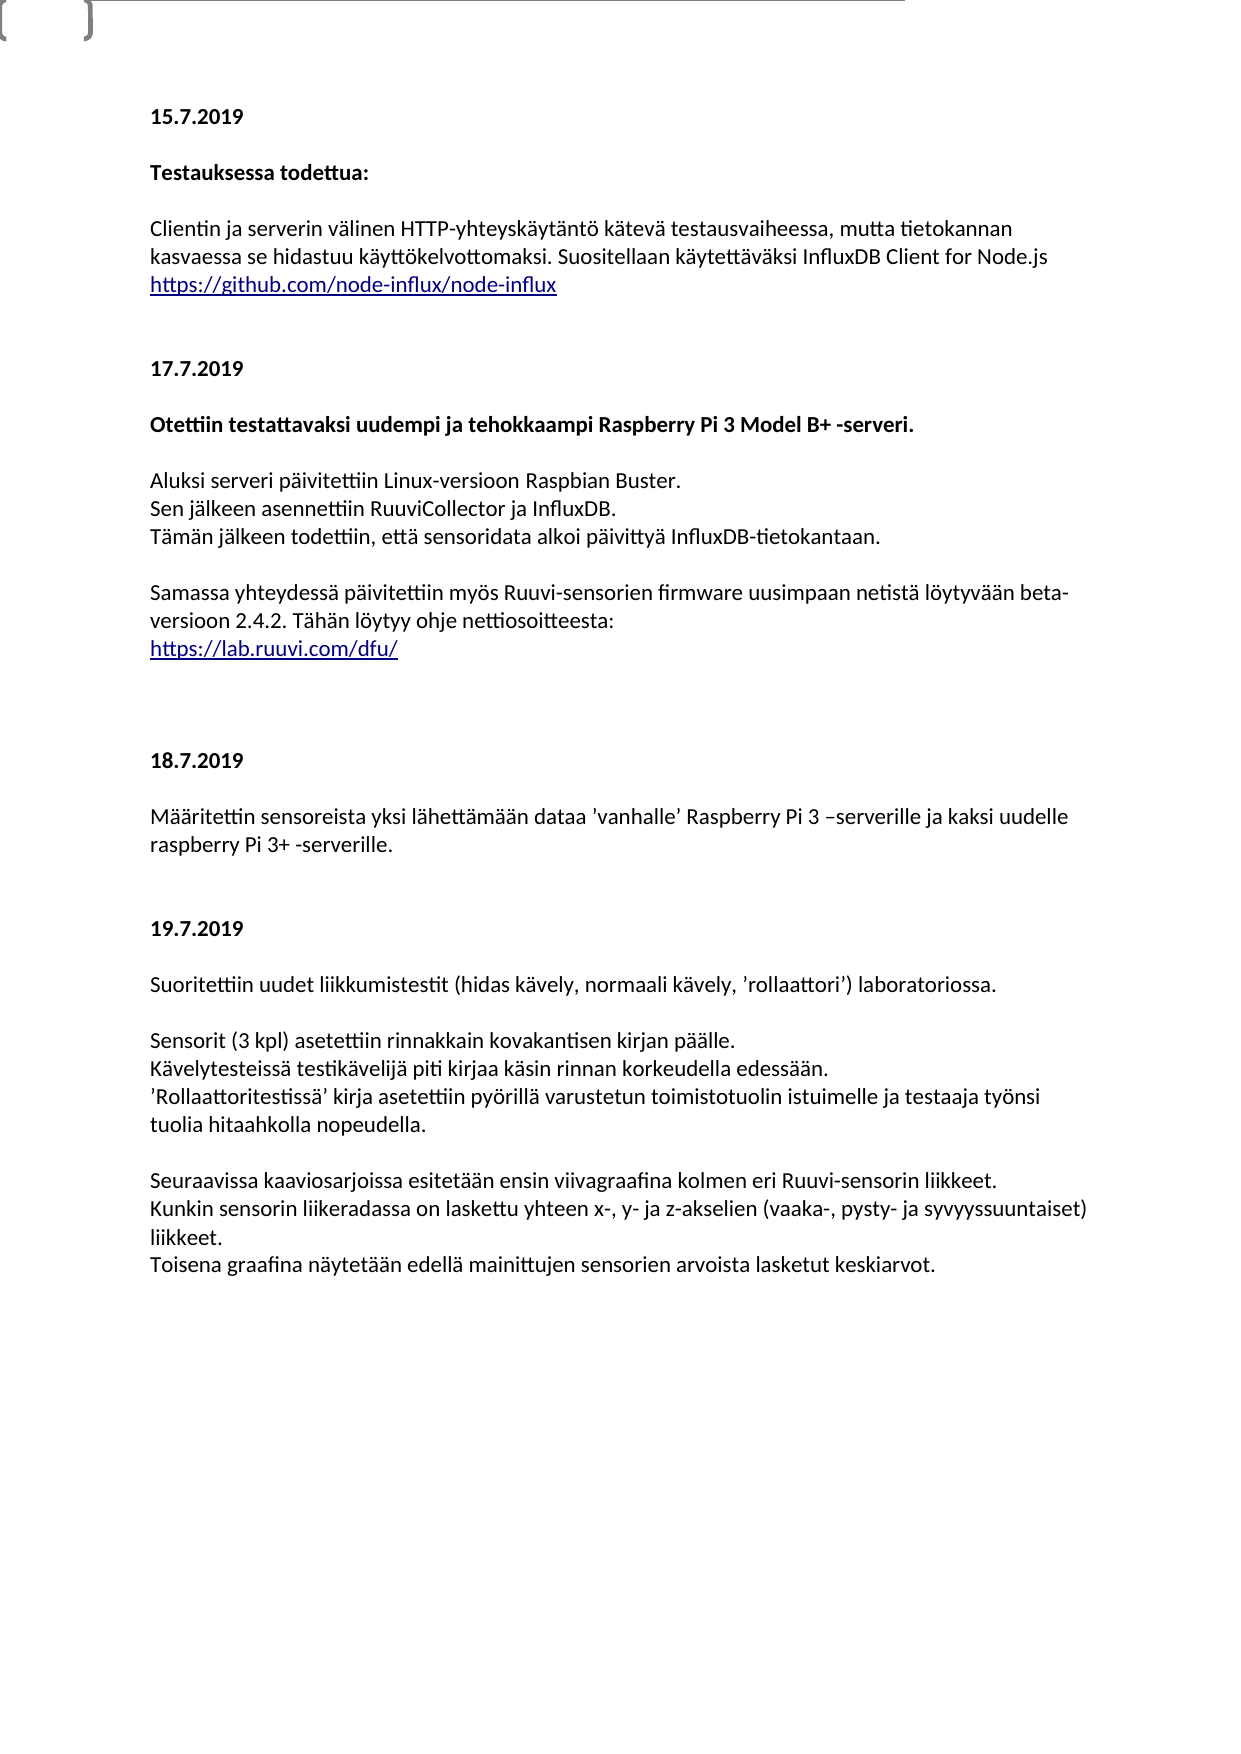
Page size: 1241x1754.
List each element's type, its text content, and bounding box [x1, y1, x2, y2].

text Otettiin testattavaksi uudempi ja tehokkaampi Raspberry Pi 3 Model B+ -serveri. [150, 410, 1090, 438]
text Kunkin sensorin liikeradassa on laskettu yhteen x-, y- ja z-akselien (vaaka-, pysty- ja syvyyssuuntaiset) liikkeet. [150, 1194, 1090, 1251]
text Aluksi serveri päivitettiin Linux-versioon Raspbian Buster. [150, 466, 1090, 494]
text Testauksessa todettua: [150, 158, 1090, 186]
text 15.7.2019 [150, 102, 1090, 130]
text Suoritettiin uudet liikkumistestit (hidas kävely, normaali kävely, ’rollaattori’) laboratoriossa. [150, 970, 1090, 998]
text Samassa yhteydessä päivitettiin myös Ruuvi-sensorien firmware uusimpaan netistä löytyvään beta-versioon 2.4.2. Tähän löytyy ohje nettiosoitteesta: [150, 578, 1090, 634]
text https://lab.ruuvi.com/dfu/ [150, 634, 1090, 662]
text 18.7.2019 [150, 746, 1090, 774]
text 17.7.2019 [150, 354, 1090, 382]
text Clientin ja serverin välinen HTTP-yhteyskäytäntö kätevä testausvaiheessa, mutta tietokannan kasvaessa se hidastuu käyttökelvottomaksi. Suositellaan käytettäväksi InfluxDB Client for Node.js [150, 214, 1090, 270]
text Tämän jälkeen todettiin, että sensoridata alkoi päivittyä InfluxDB-tietokantaan. [150, 522, 1090, 550]
text Seuraavissa kaaviosarjoissa esitetään ensin viivagraafina kolmen eri Ruuvi-sensorin liikkeet. [150, 1167, 1090, 1194]
text ’Rollaattoritestissä’ kirja asetettiin pyörillä varustetun toimistotuolin istuimelle ja testaaja työnsi tuolia hitaahkolla nopeudella. [150, 1082, 1090, 1138]
text Kävelytesteissä testikävelijä piti kirjaa käsin rinnan korkeudella edessään. [150, 1054, 1090, 1082]
text Sen jälkeen asennettiin RuuviCollector ja InfluxDB. [150, 494, 1090, 522]
text Määritettin sensoreista yksi lähettämään dataa ’vanhalle’ Raspberry Pi 3 –serverille ja kaksi uudelle raspberry Pi 3+ -serverille. [150, 802, 1090, 858]
text https://github.com/node-influx/node-influx [150, 270, 1090, 298]
text 19.7.2019 [150, 914, 1090, 942]
text Sensorit (3 kpl) asetettiin rinnakkain kovakantisen kirjan päälle. [150, 1026, 1090, 1054]
text Toisena graafina näytetään edellä mainittujen sensorien arvoista lasketut keskiarvot. [150, 1251, 1090, 1279]
